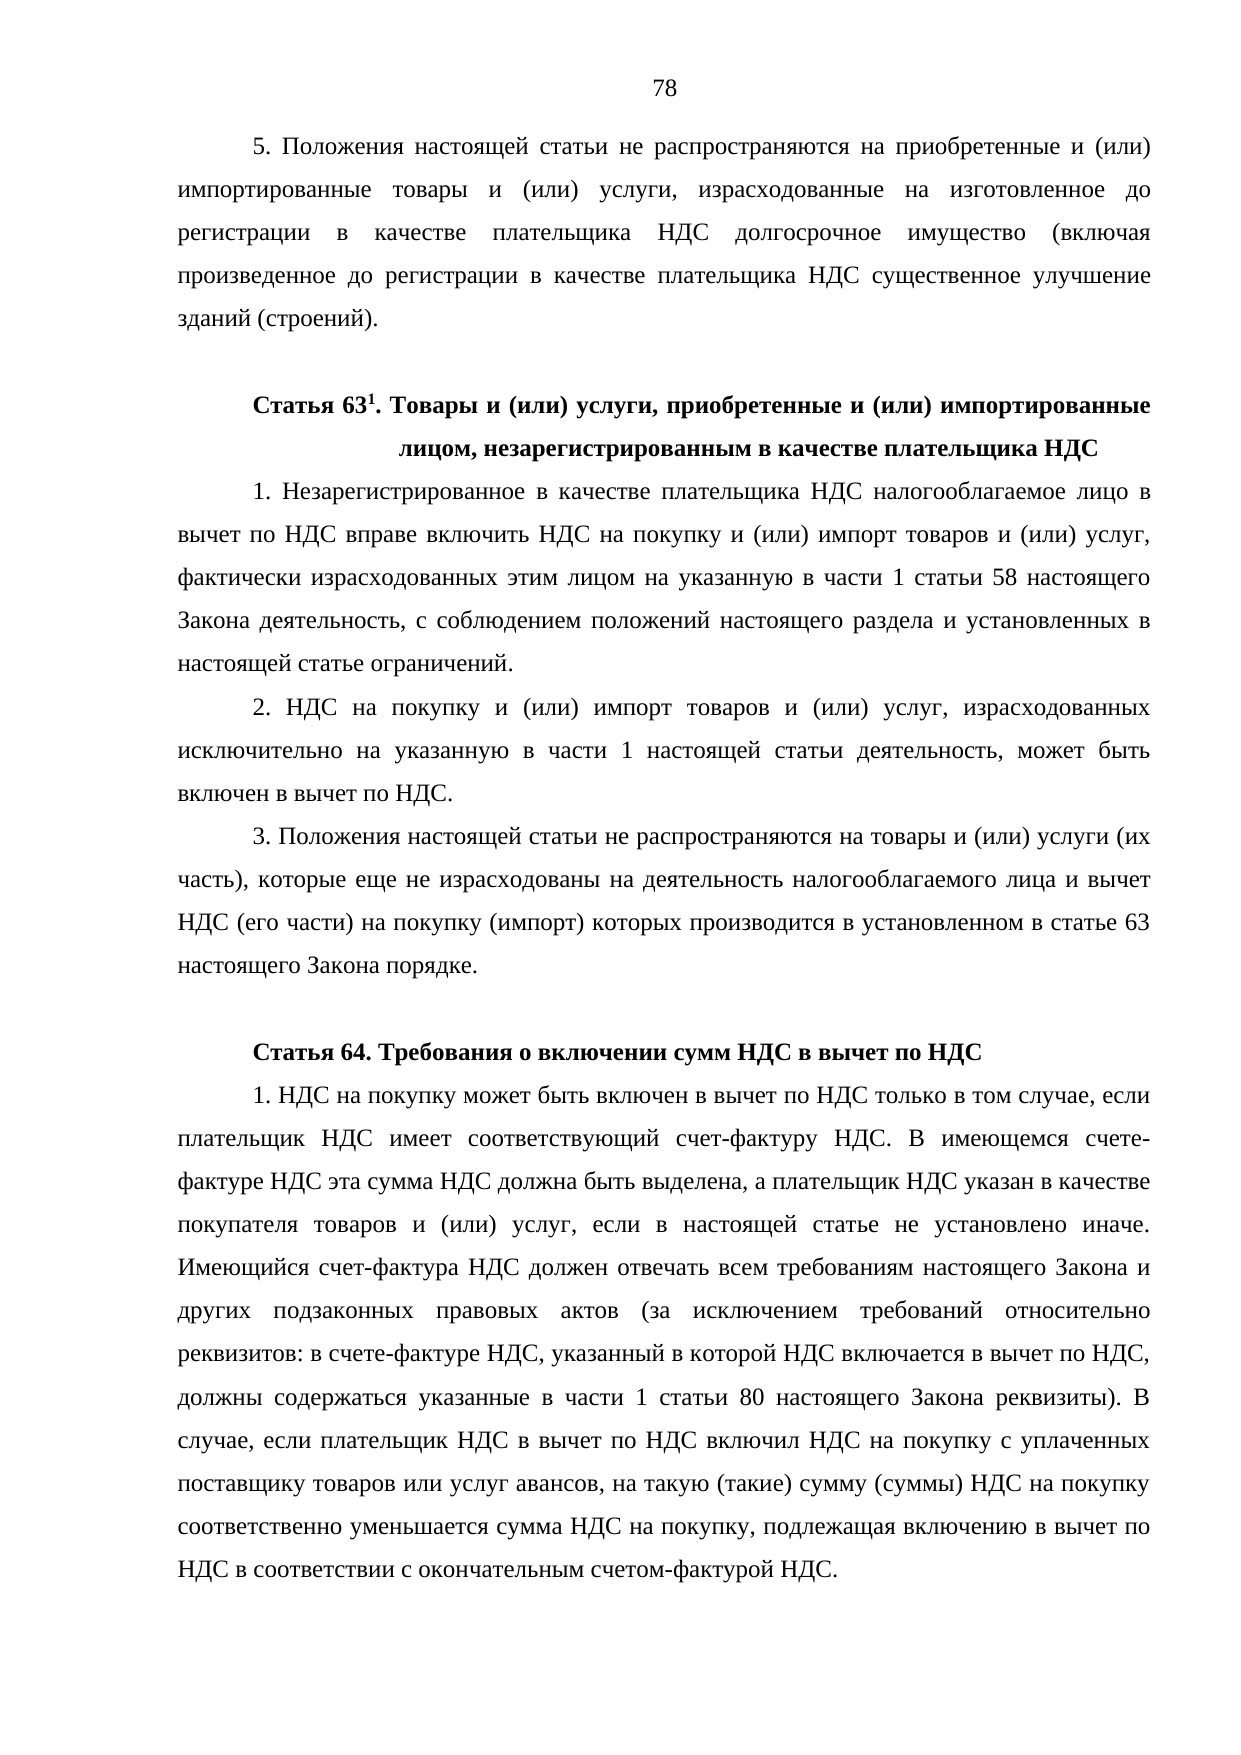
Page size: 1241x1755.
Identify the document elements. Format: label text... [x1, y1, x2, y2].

text 2. НДС на покупку и (или) импорт товаров и (или) услуг, израсходованных исключительно на указанную в части 1 настоящей статьи деятельность, может быть включен в вычет по НДС. [177, 692, 1152, 807]
text 1. Незарегистрированное в качестве плательщика НДС налогооблагаемое лицо в вычет по НДС вправе включить НДС на покупку и (или) импорт товаров и (или) услуг, фактически израсходованных этим лицом на указанную в части 1 статьи 58 настоящего Закона деятельность, с соблюдением положений настоящего раздела и установленных в настоящей статье ограничений. [177, 476, 1152, 677]
text Статья 631. Товары и (или) услуги, приобретенные и (или) импортированные лицом, незарегистрированным в качестве плательщика НДС [252, 390, 1152, 462]
text 1. НДС на покупку может быть включен в вычет по НДС только в том случае, если плательщик НДС имеет соответствующий счет-фактуру НДС. В имеющемся счете-фактуре НДС эта сумма НДС должна быть выделена, а плательщик НДС указан в качестве покупателя товаров и (или) услуг, если в настоящей статье не установлено иначе. Имеющийся счет-фактура НДС должен отвечать всем требованиям настоящего Закона и других подзаконных правовых актов (за исключением требований относительно реквизитов: в счете-фактуре НДС, указанный в которой НДС включается в вычет по НДС, должны содержаться указанные в части 1 статьи 80 настоящего Закона реквизиты). В случае, если плательщик НДС в вычет по НДС включил НДС на покупку с уплаченных поставщику товаров или услуг авансов, на такую (такие) сумму (суммы) НДС на покупку соответственно уменьшается сумма НДС на покупку, подлежащая включению в вычет по НДС в соответствии с окончательным счетом-фактурой НДС. [177, 1080, 1152, 1583]
text Статья 64. Требования о включении сумм НДС в вычет по НДС [177, 1037, 1152, 1065]
text 3. Положения настоящей статьи не распространяются на товары и (или) услуги (их часть), которые еще не израсходованы на деятельность налогооблагаемого лица и вычет НДС (его части) на покупку (импорт) которых производится в установленном в статье 63 настоящего Закона порядке. [177, 821, 1152, 979]
text 5. Положения настоящей статьи не распространяются на приобретенные и (или) импортированные товары и (или) услуги, израсходованные на изготовленное до регистрации в качестве плательщика НДС долгосрочное имущество (включая произведенное до регистрации в качестве плательщика НДС существенное улучшение зданий (строений). [177, 131, 1152, 332]
